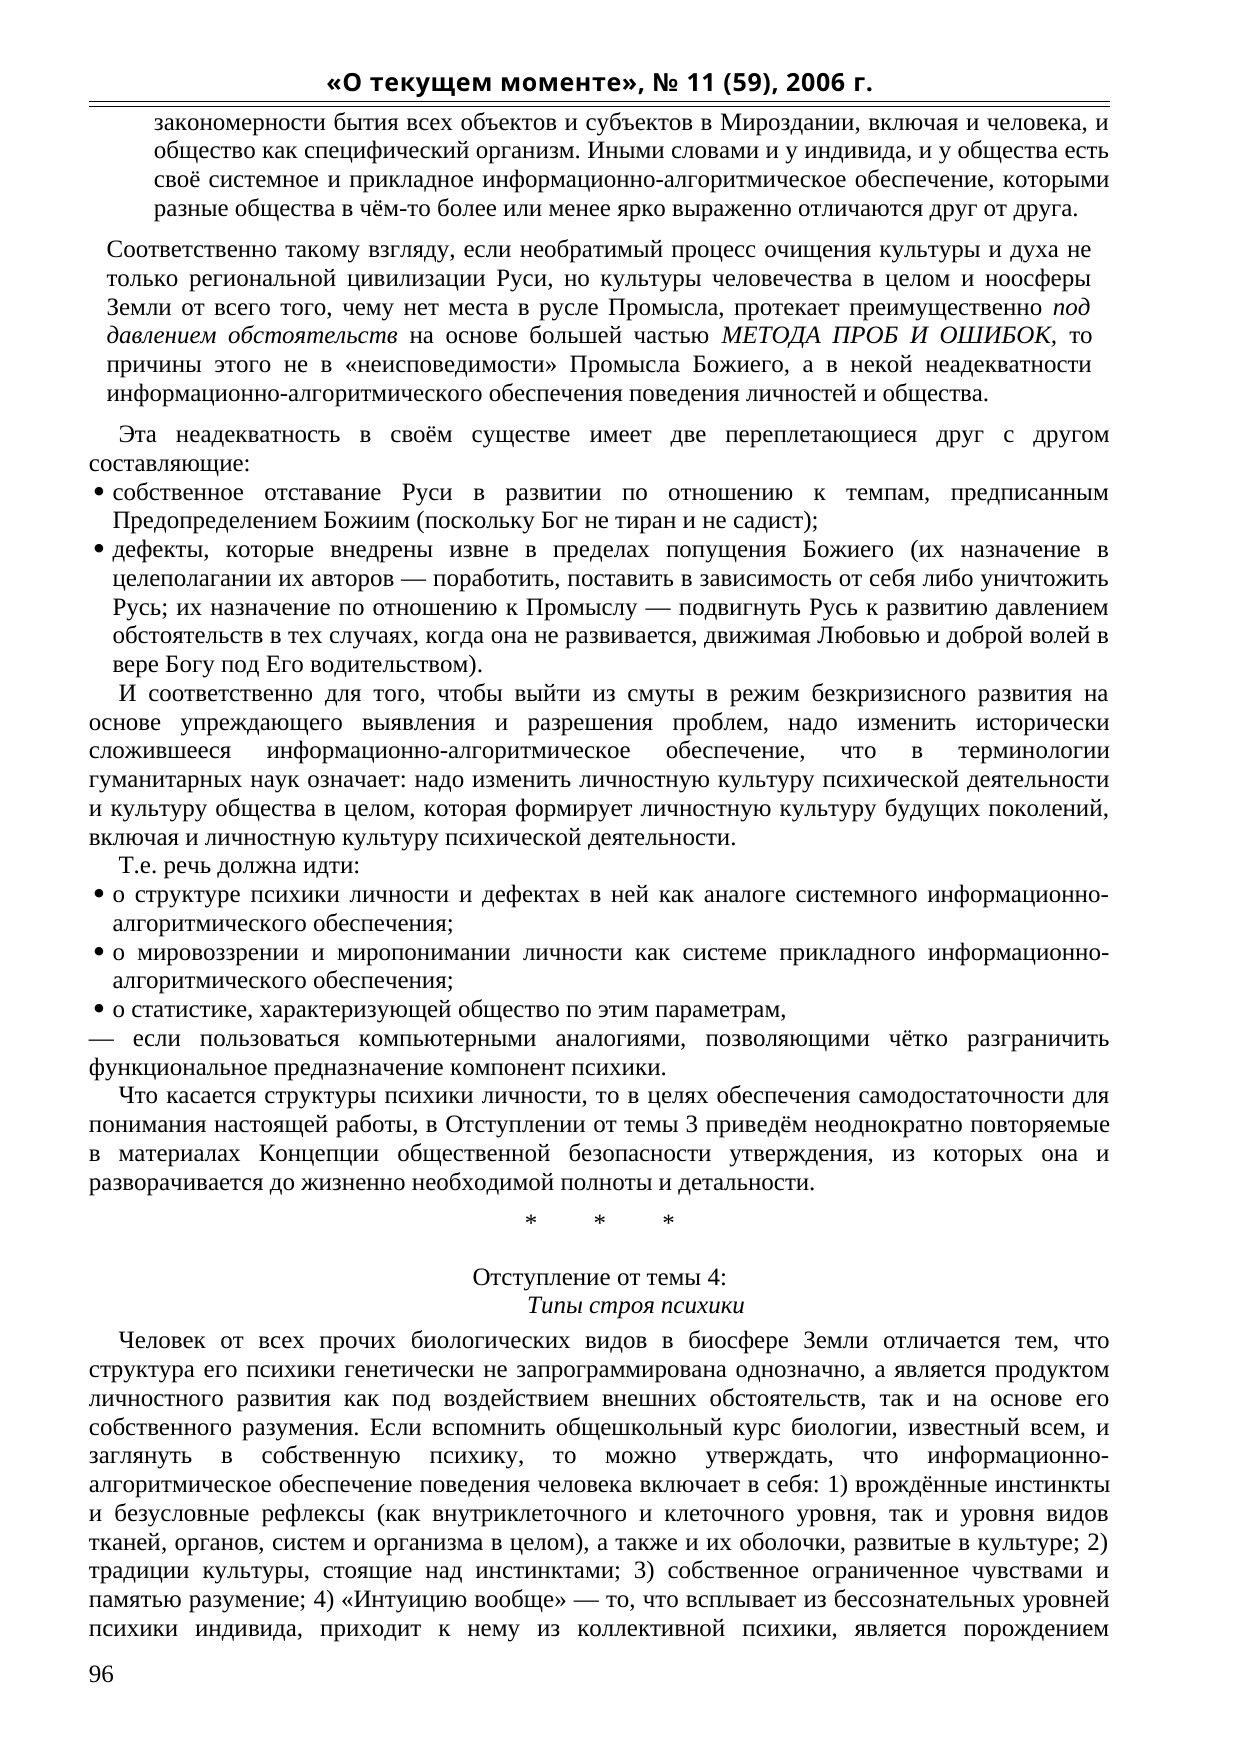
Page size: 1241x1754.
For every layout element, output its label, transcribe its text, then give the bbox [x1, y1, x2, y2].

text * * * [89, 1208, 1110, 1237]
text Что касается структуры психики личности, то в целях обеспечения самодостаточности для понимания настоящей работы, в Отступлении от темы 3 приведём неоднократно повторяемые в материалах Концепции общественной безопасности утверждения, из которых она и разворачивается до жизненно необходимой полноты и детальности. [89, 1080, 1110, 1195]
list о статистике, характеризующей общество по этим параметрам, [94, 994, 1110, 1023]
text Эта неадекватность в своём существе имеет две переплетающиеся друг с другом составляющие: [89, 419, 1110, 477]
text Соответственно такому взгляду, если необратимый процесс очищения культуры и духа не только региональной цивилизации Руси, но культуры человечества в целом и ноосферы Земли от всего того, чему нет места в русле Промысла, протекает преимущественно под давлением обстоятельств на основе большей частью МЕТОДА ПРОБ И ОШИБОК, то причины этого не в «неисповедимости» Промысла Божиего, а в некой неадекватности информационно-алго­рит­мического обеспечения поведения личностей и общества. [106, 234, 1093, 407]
list о структуре психики личности и дефектах в ней как аналоге системного информационно-алгоритмического обеспечения; [94, 879, 1110, 937]
list дефекты, которые внедрены извне в пределах попущения Божиего (их назначение в целеполагании их авторов — поработить, поставить в зависимость от себя либо уничтожить Русь; их назначение по отношению к Промыслу — подвигнуть Русь к развитию давлением обстоятельств в тех случаях, когда она не развивается, движимая Любовью и доброй волей в вере Богу под Его водительством). [94, 534, 1110, 678]
text И соответственно для того, чтобы выйти из смуты в режим безкризисного развития на основе упреждающего выявления и разрешения проблем, надо изменить исторически сложившееся информационно-алгоритмическое обеспечение, что в терминологии гуманитарных наук означает: надо изменить личностную культуру психической деятельности и культуру общества в целом, которая формирует личностную культуру будущих поколений, включая и личностную культуру психической деятельности. [89, 678, 1110, 850]
list о мировоззрении и миропонимании личности как системе прикладного информационно-алгоритмического обеспечения; [94, 937, 1110, 994]
text Т.е. речь должна идти: [89, 850, 1110, 879]
list закономерности бытия всех объектов и субъектов в Мироздании, включая и человека, и общество как специфический организм. Иными словами и у индивида, и у общества есть своё системное и прикладное информационно-алгоритмическое обеспечение, которыми разные общества в чём-то более или менее ярко выраженно отличаются друг от друга. [136, 107, 1110, 222]
subtitle Отступление от темы 4: Типы строя психики [89, 1262, 1110, 1319]
text — если пользоваться компьютерными аналогиями, позволяющими чётко разграничить функциональное предназначение компонент психики. [89, 1023, 1110, 1080]
list собственное отставание Руси в развитии по отношению к темпам, предписанным Предопределением Божиим (поскольку Бог не тиран и не садист); [94, 477, 1110, 534]
text Человек от всех прочих биологических видов в биосфере Земли отличается тем, что структура его психики генетически не запрограммирована однозначно, а является продуктом личностного развития как под воздействием внешних обстоятельств, так и на основе его собственного разумения. Если вспомнить общешкольный курс биологии, известный всем, и заглянуть в собственную психику, то можно утверждать, что информационно-алгоритмическое обеспечение поведения человека включает в себя: 1) врождённые инстинкты и безусловные рефлексы (как внутриклеточного и клеточного уровня, так и уровня видов тканей, органов, систем и организма в целом), а также и их оболочки, развитые в культуре; 2) традиции культуры, стоящие над инстинктами; 3) собственное ограниченное чувствами и памятью разумение; 4) «Инту­и­цию вообще» — то, что всплывает из бессознательных уровней психики индивида, приходит к нему из коллективной психики, является порождением [89, 1325, 1110, 1642]
